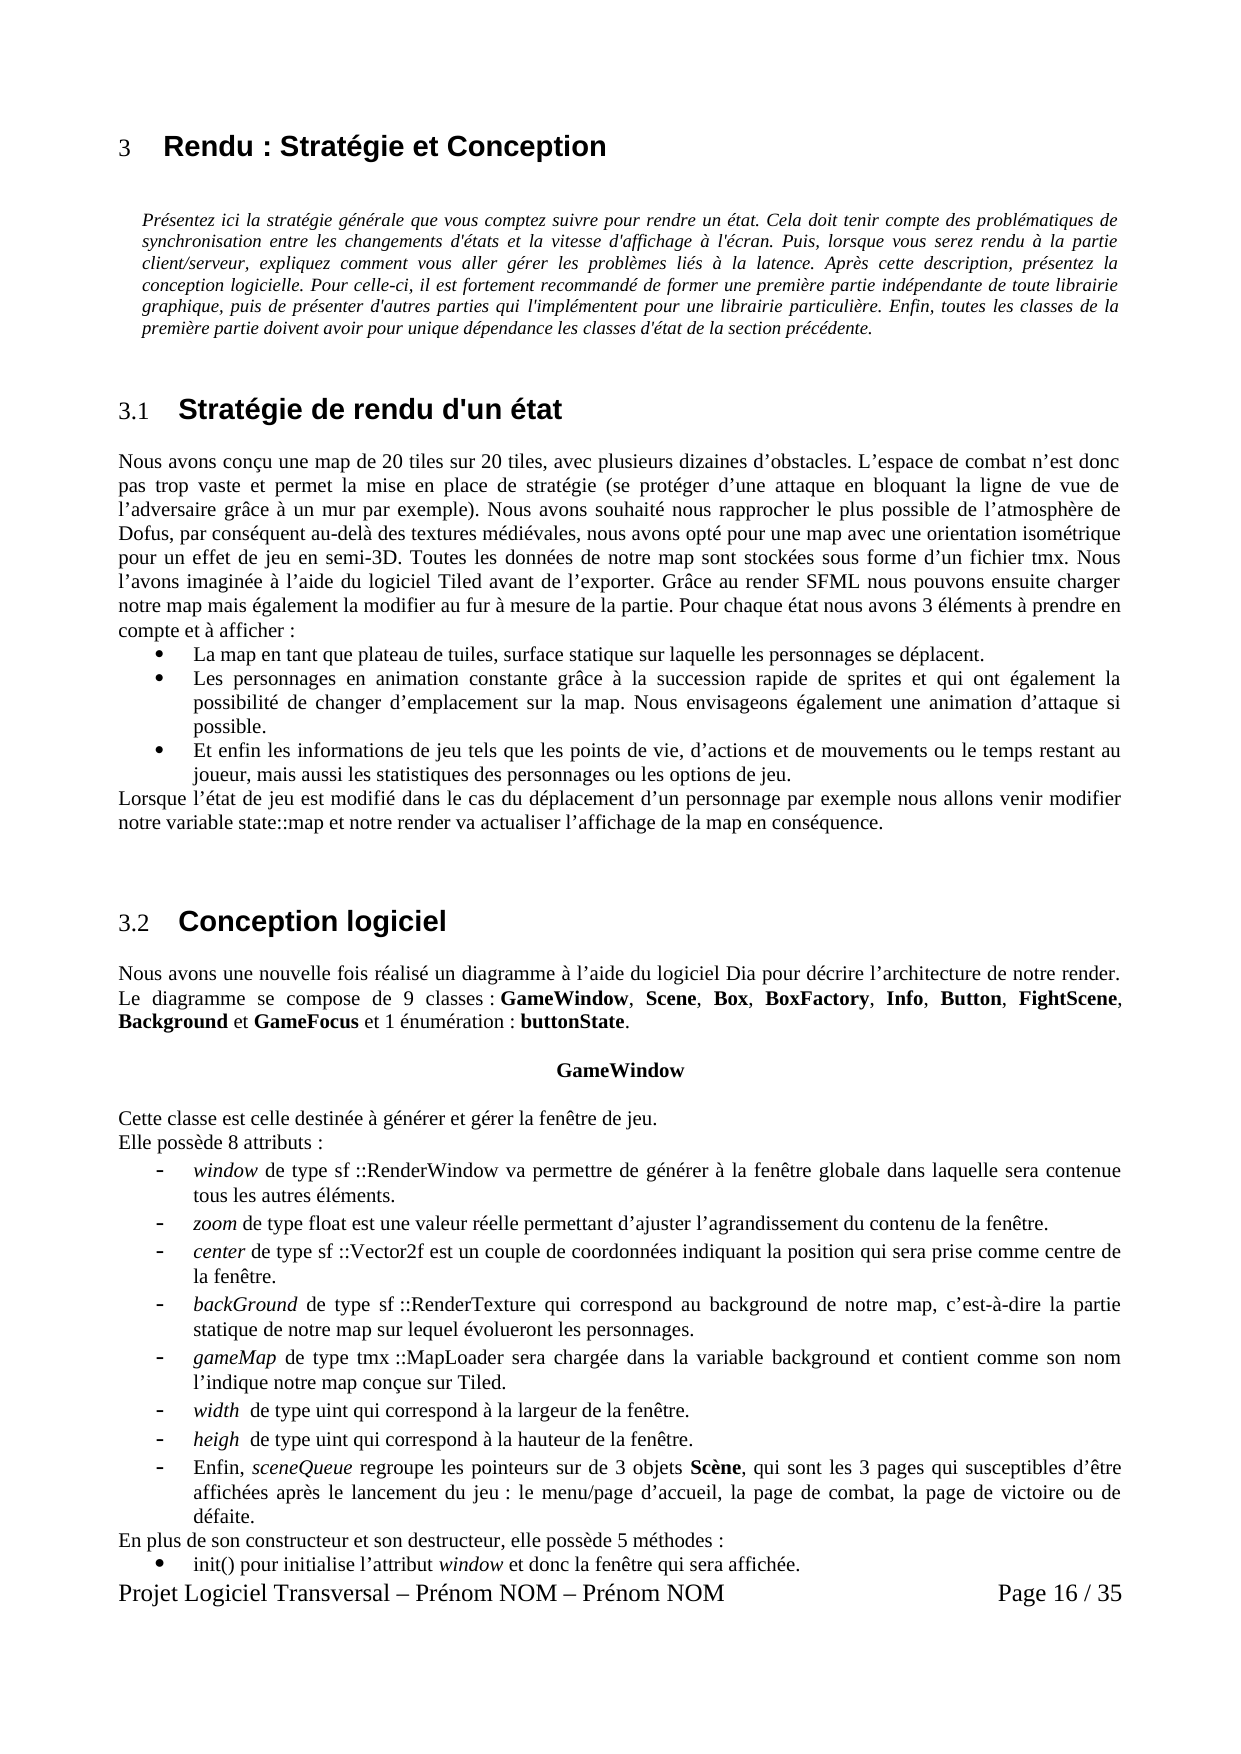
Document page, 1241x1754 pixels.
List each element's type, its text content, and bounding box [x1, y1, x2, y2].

list center de type sf ::Vector2f est un couple de coordonnées indiquant la position qui sera prise comme centre de la fenêtre. [156, 1235, 1122, 1288]
text Nous avons conçu une map de 20 tiles sur 20 tiles, avec plusieurs dizaines d’obstacles. L’espace de combat n’est donc pas trop vaste et permet la mise en place de stratégie (se protéger d’une attaque en bloquant la ligne de vue de l’adversaire grâce à un mur par exemple). Nous avons souhaité nous rapprocher le plus possible de l’atmosphère de Dofus, par conséquent au-delà des textures médiévales, nous avons opté pour une map avec une orientation isométrique pour un effet de jeu en semi-3D. Toutes les données de notre map sont stockées sous forme d’un fichier tmx. Nous l’avons imaginée à l’aide du logiciel Tiled avant de l’exporter. Grâce au render SFML nous pouvons ensuite charger notre map mais également la modifier au fur à mesure de la partie. Pour chaque état nous avons 3 éléments à prendre en compte et à afficher : [118, 449, 1122, 642]
text Nous avons une nouvelle fois réalisé un diagramme à l’aide du logiciel Dia pour décrire l’architecture de notre render. Le diagramme se compose de 9 classes : GameWindow, Scene, Box, BoxFactory, Info, Button, FightScene, Background et GameFocus et 1 énumération : buttonState. [118, 961, 1122, 1033]
list Conception logiciel [118, 904, 1122, 938]
list width de type uint qui correspond à la largeur de la fenêtre. [156, 1394, 1122, 1423]
list Les personnages en animation constante grâce à la succession rapide de sprites et qui ont également la possibilité de changer d’emplacement sur la map. Nous envisageons également une animation d’attaque si possible. [156, 666, 1122, 738]
list Et enfin les informations de jeu tels que les points de vie, d’actions et de mouvements ou le temps restant au joueur, mais aussi les statistiques des personnages ou les options de jeu. [156, 738, 1122, 786]
list Rendu : Stratégie et Conception [118, 129, 1122, 162]
list init() pour initialise l’attribut window et donc la fenêtre qui sera affichée. [156, 1552, 1122, 1577]
list window de type sf ::RenderWindow va permettre de générer à la fenêtre globale dans laquelle sera contenue tous les autres éléments. [156, 1154, 1122, 1207]
text En plus de son constructeur et son destructeur, elle possède 5 méthodes : [118, 1528, 1122, 1552]
list La map en tant que plateau de tuiles, surface statique sur laquelle les personnages se déplacent. [156, 642, 1122, 666]
text GameWindow [118, 1058, 1122, 1082]
text Présentez ici la stratégie générale que vous comptez suivre pour rendre un état. Cela doit tenir compte des problématiques de synchronisation entre les changements d'états et la vitesse d'affichage à l'écran. Puis, lorsque vous serez rendu à la partie client/serveur, expliquez comment vous aller gérer les problèmes liés à la latence. Après cette description, présentez la conception logicielle. Pour celle-ci, il est fortement recommandé de former une première partie indépendante de toute librairie graphique, puis de présenter d'autres parties qui l'implémentent pour une librairie particulière. Enfin, toutes les classes de la première partie doivent avoir pour unique dépendance les classes d'état de la section précédente. [142, 209, 1122, 338]
text Cette classe est celle destinée à générer et gérer la fenêtre de jeu. [118, 1106, 1122, 1130]
list Stratégie de rendu d'un état [118, 392, 1122, 425]
list backGround de type sf ::RenderTexture qui correspond au background de notre map, c’est-à-dire la partie statique de notre map sur lequel évolueront les personnages. [156, 1288, 1122, 1341]
list gameMap de type tmx ::MapLoader sera chargée dans la variable background et contient comme son nom l’indique notre map conçue sur Tiled. [156, 1341, 1122, 1394]
list zoom de type float est une valeur réelle permettant d’ajuster l’agrandissement du contenu de la fenêtre. [156, 1207, 1122, 1235]
list Enfin, sceneQueue regroupe les pointeurs sur de 3 objets Scène, qui sont les 3 pages qui susceptibles d’être affichées après le lancement du jeu : le menu/page d’accueil, la page de combat, la page de victoire ou de défaite. [156, 1451, 1122, 1528]
list heigh de type uint qui correspond à la hauteur de la fenêtre. [156, 1423, 1122, 1451]
text Elle possède 8 attributs : [118, 1130, 1122, 1154]
text Lorsque l’état de jeu est modifié dans le cas du déplacement d’un personnage par exemple nous allons venir modifier notre variable state::map et notre render va actualiser l’affichage de la map en conséquence. [118, 786, 1122, 834]
